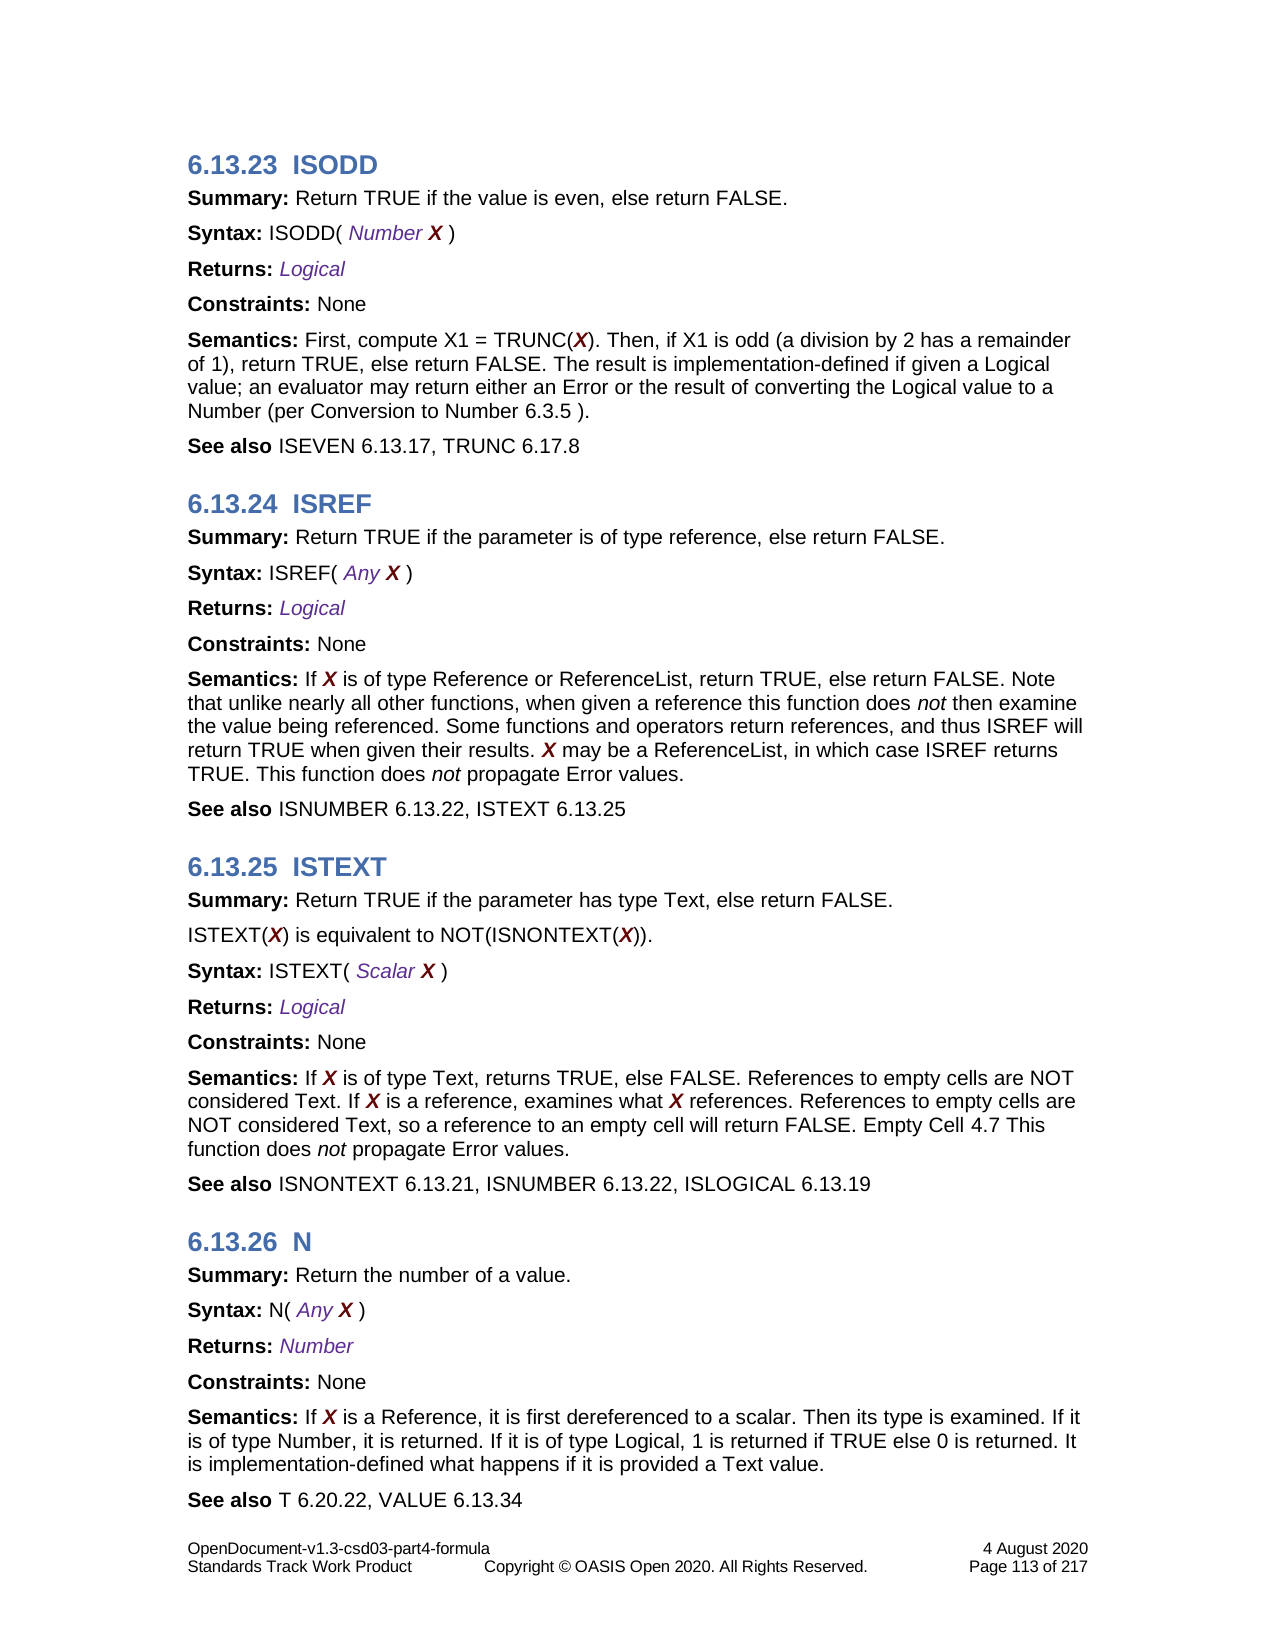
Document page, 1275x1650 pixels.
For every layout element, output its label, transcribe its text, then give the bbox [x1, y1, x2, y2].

text See also ISNONTEXT 6.13.21, ISNUMBER 6.13.22, ISLOGICAL 6.13.19 [187, 1173, 1088, 1196]
text Summary: Return the number of a value. [187, 1263, 1088, 1287]
text See also ISNUMBER 6.13.22, ISTEXT 6.13.25 [187, 798, 1088, 821]
text Constraints: None [187, 1370, 1088, 1394]
text Syntax: N( Any X ) [187, 1299, 1088, 1322]
text Semantics: If X is of type Reference or ReferenceList, return TRUE, else return FALSE. Note that unlike nearly all other functions, when given a reference this function does not then examine the value being referenced. Some functions and operators return references, and thus ISREF will return TRUE when given their results. X may be a ReferenceList, in which case ISREF returns TRUE. This function does not propagate Error values. [187, 668, 1088, 786]
text Semantics: If X is of type Text, returns TRUE, else FALSE. References to empty cells are NOT considered Text. If X is a reference, examines what X references. References to empty cells are NOT considered Text, so a reference to an empty cell will return FALSE. Empty Cell 4.7 This function does not propagate Error values. [187, 1066, 1088, 1161]
text ISTEXT(X) is equivalent to NOT(ISNONTEXT(X)). [187, 924, 1088, 947]
text Syntax: ISODD( Number X ) [187, 222, 1088, 245]
text Returns: Number [187, 1334, 1088, 1358]
subtitle ISTEXT [187, 852, 1088, 882]
subtitle ISODD [187, 150, 1088, 180]
text Summary: Return TRUE if the parameter has type Text, else return FALSE. [187, 888, 1088, 912]
text Returns: Logical [187, 257, 1088, 281]
subtitle N [187, 1227, 1088, 1257]
text See also ISEVEN 6.13.17, TRUNC 6.17.8 [187, 435, 1088, 458]
text Constraints: None [187, 1031, 1088, 1054]
text Constraints: None [187, 632, 1088, 656]
text Constraints: None [187, 293, 1088, 316]
text Summary: Return TRUE if the parameter is of type reference, else return FALSE. [187, 525, 1088, 549]
subtitle ISREF [187, 489, 1088, 519]
text Syntax: ISREF( Any X ) [187, 561, 1088, 584]
text Returns: Logical [187, 597, 1088, 620]
text Summary: Return TRUE if the value is even, else return FALSE. [187, 186, 1088, 209]
text Semantics: If X is a Reference, it is first dereferenced to a scalar. Then its type is examined. If it is of type Number, it is returned. If it is of type Logical, 1 is returned if TRUE else 0 is returned. It is implementation-defined what happens if it is provided a Text value. [187, 1406, 1088, 1476]
text Syntax: ISTEXT( Scalar X ) [187, 959, 1088, 983]
text Semantics: First, compute X1 = TRUNC(X). Then, if X1 is odd (a division by 2 has a remainder of 1), return TRUE, else return FALSE. The result is implementation-defined if given a Logical value; an evaluator may return either an Error or the result of converting the Logical value to a Number (per Conversion to Number 6.3.5 ). [187, 328, 1088, 423]
text Returns: Logical [187, 995, 1088, 1019]
text See also T 6.20.22, VALUE 6.13.34 [187, 1488, 1088, 1512]
